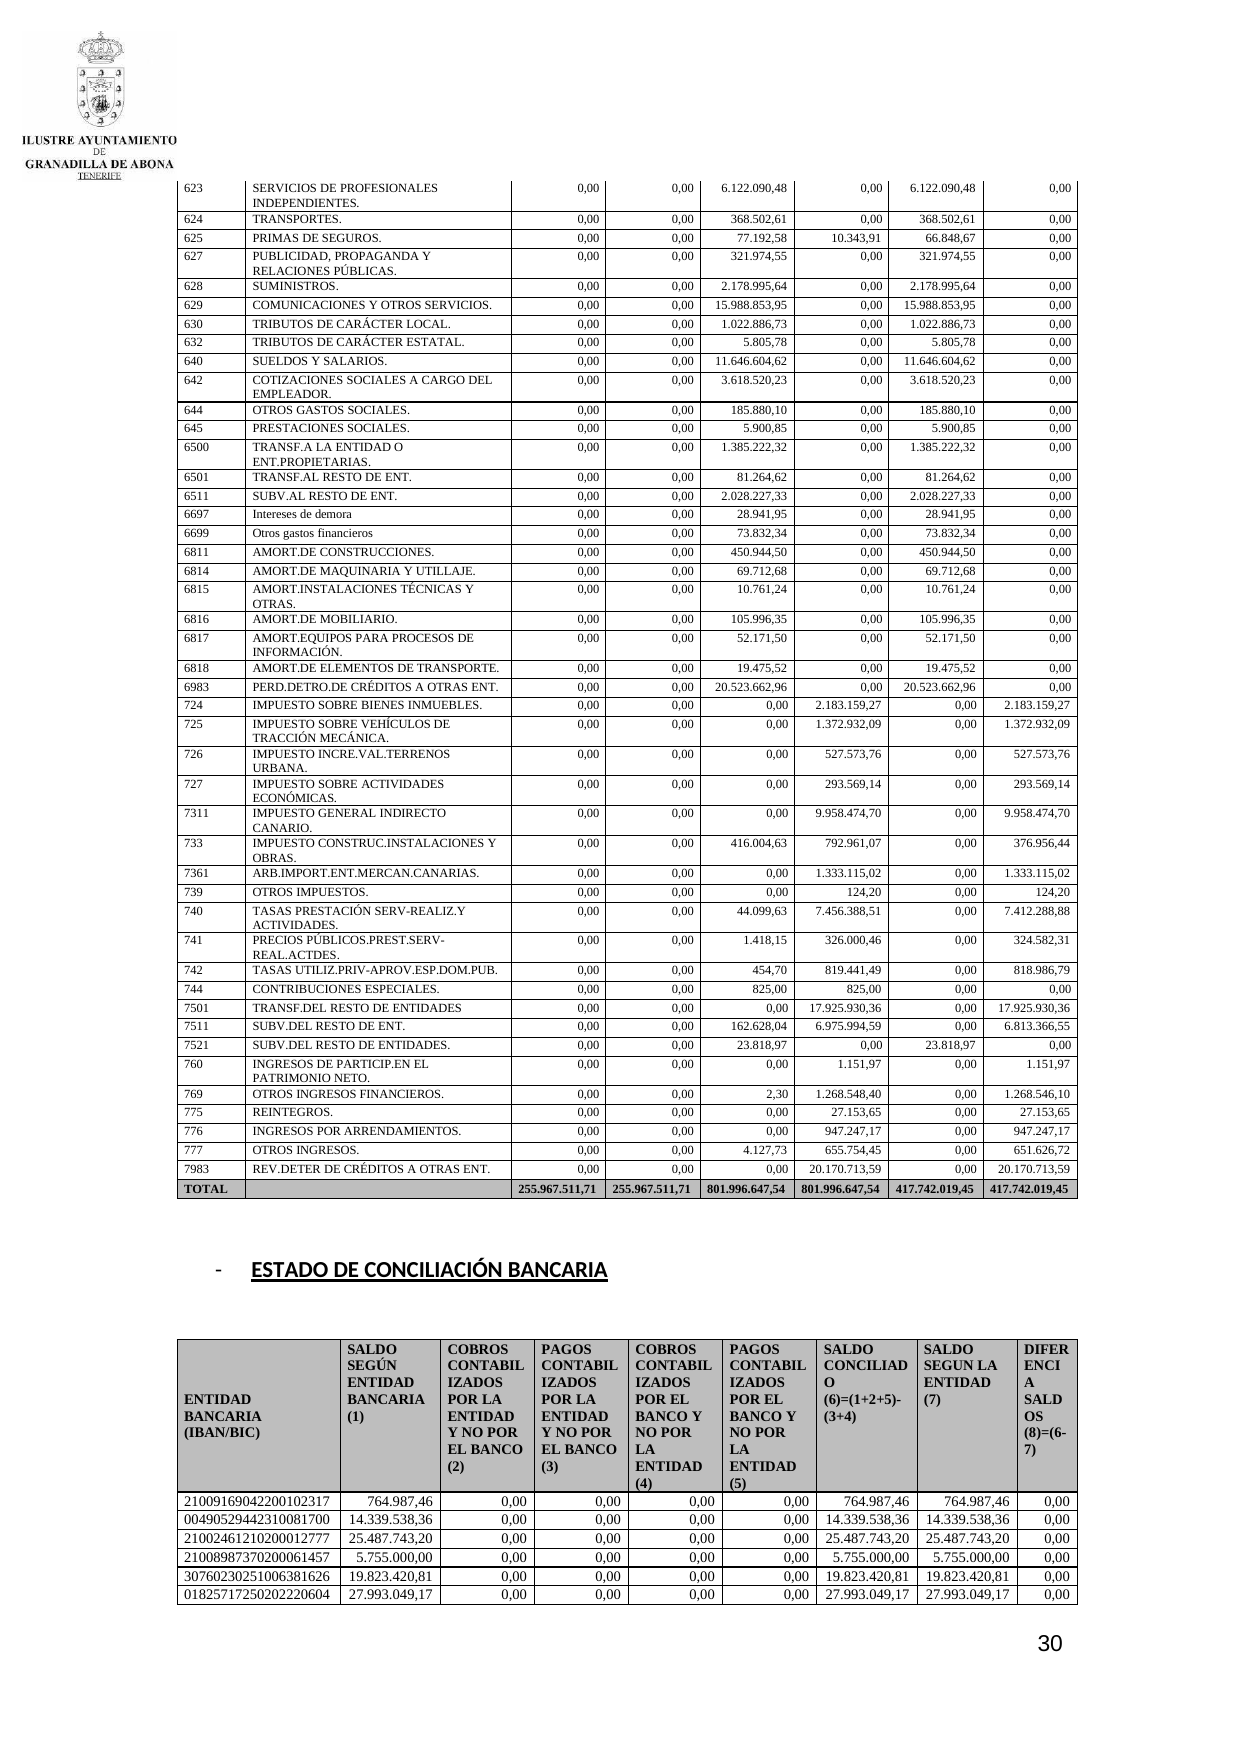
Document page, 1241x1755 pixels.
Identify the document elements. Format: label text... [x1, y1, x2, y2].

table_cell 185.880,10 [701, 403, 794, 420]
table_header DIFER ENCI A SALD OS (8)=(6- 7) [1018, 1340, 1077, 1491]
table_header 623 [178, 181, 245, 211]
table_cell 0,00 [984, 679, 1077, 697]
table_cell 19.475,52 [889, 661, 983, 678]
table_cell 0,00 [889, 717, 983, 746]
table_cell 416.004,63 [701, 836, 794, 865]
table_cell 0,00 [606, 507, 700, 525]
table_cell 255.967.511,71 [512, 1180, 605, 1198]
table_cell 10.343,91 [795, 230, 888, 248]
table_cell 0,00 [984, 526, 1077, 544]
table_cell 27.993.049,17 [918, 1586, 1017, 1604]
table_cell 19.823.420,81 [817, 1568, 917, 1585]
table_cell 105.996,35 [889, 612, 983, 630]
table_cell 0,00 [701, 806, 794, 835]
table_cell 0,00 [629, 1493, 722, 1510]
table_cell 0,00 [795, 249, 888, 278]
table_cell 0,00 [606, 526, 700, 544]
table_cell OTROS INGRESOS. [246, 1143, 511, 1160]
table_cell 0,00 [535, 1568, 628, 1585]
table_cell 417.742.019,45 [984, 1180, 1077, 1198]
table_cell 801.996.647,54 [701, 1180, 794, 1198]
table_cell 0,00 [512, 1019, 605, 1037]
table_cell 0,00 [512, 316, 605, 334]
table_cell 52.171,50 [701, 631, 794, 659]
table_header 0,00 [606, 181, 700, 211]
table_cell 801.996.647,54 [795, 1180, 888, 1198]
table_cell 0,00 [512, 836, 605, 865]
table_cell 1.333.115,02 [795, 866, 888, 883]
table_cell 0,00 [606, 279, 700, 297]
table_cell 2.183.159,27 [984, 698, 1077, 716]
table_cell 0,00 [701, 1124, 794, 1142]
table_cell COTIZACIONES SOCIALES A CARGO DEL EMPLEADOR. [246, 373, 511, 401]
table_cell 0,00 [512, 1086, 605, 1104]
table_cell 321.974,55 [889, 249, 983, 278]
table_cell 2.028.227,33 [889, 489, 983, 506]
table_cell 6.975.994,59 [795, 1019, 888, 1037]
table_cell 0,00 [606, 963, 700, 981]
table_cell 25.487.743,20 [817, 1530, 917, 1548]
table_cell 0,00 [512, 806, 605, 835]
table_cell 1.385.222,32 [889, 440, 983, 469]
table_cell 764.987,46 [817, 1493, 917, 1510]
table_cell Intereses de demora [246, 507, 511, 525]
table_cell 0,00 [984, 279, 1077, 297]
table_cell 0,00 [795, 298, 888, 315]
table_cell 0,00 [984, 489, 1077, 506]
table_cell 0,00 [606, 1057, 700, 1085]
table_cell 0,00 [512, 612, 605, 630]
table_cell 0,00 [535, 1493, 628, 1510]
table_cell 368.502,61 [701, 212, 794, 229]
table_cell 14.339.538,36 [918, 1511, 1017, 1529]
table_cell 27.153,65 [795, 1105, 888, 1123]
table_cell 0,00 [1018, 1530, 1077, 1548]
table_cell SUMINISTROS. [246, 279, 511, 297]
table_cell 0,00 [889, 982, 983, 999]
table_cell 764.987,46 [341, 1493, 440, 1510]
table_cell 69.712,68 [701, 564, 794, 581]
table_cell OTROS INGRESOS FINANCIEROS. [246, 1086, 511, 1104]
table_cell 0,00 [795, 582, 888, 611]
table_cell 725 [178, 717, 245, 746]
table_cell 0,00 [889, 776, 983, 805]
table_cell 764.987,46 [918, 1493, 1017, 1510]
table_header 6.122.090,48 [701, 181, 794, 211]
table_cell 0,00 [606, 1086, 700, 1104]
table_cell 6511 [178, 489, 245, 506]
table_cell 368.502,61 [889, 212, 983, 229]
table_cell 326.000,46 [795, 933, 888, 962]
table_cell 0,00 [512, 230, 605, 248]
table_cell 0,00 [701, 698, 794, 716]
table_cell 0,00 [889, 1124, 983, 1142]
table_cell 0,00 [606, 903, 700, 932]
table_cell 0,00 [984, 316, 1077, 334]
table_cell 0,00 [606, 354, 700, 372]
table_cell 0,00 [512, 866, 605, 883]
table_cell 739 [178, 885, 245, 902]
table_cell 3.618.520,23 [889, 373, 983, 401]
table_cell 0,00 [629, 1549, 722, 1566]
table_cell 628 [178, 279, 245, 297]
table_cell 0,00 [606, 470, 700, 487]
table_cell 6817 [178, 631, 245, 659]
table_cell 5.805,78 [889, 335, 983, 353]
table_cell 0,00 [606, 661, 700, 678]
table_cell [246, 1180, 511, 1198]
table_cell 7.412.288,88 [984, 903, 1077, 932]
table_cell 6818 [178, 661, 245, 678]
table_cell 0,00 [606, 316, 700, 334]
table_cell 20.523.662,96 [889, 679, 983, 697]
table_cell PUBLICIDAD, PROPAGANDA Y RELACIONES PÚBLICAS. [246, 249, 511, 278]
table_cell 0,00 [606, 836, 700, 865]
table_cell 0,00 [984, 212, 1077, 229]
table_cell 0,00 [512, 717, 605, 746]
table_cell 0,00 [606, 1124, 700, 1142]
table_cell 28.941,95 [889, 507, 983, 525]
table_cell 6.813.366,55 [984, 1019, 1077, 1037]
table_cell 00490529442310081700 [178, 1511, 340, 1529]
table_cell 0,00 [441, 1511, 534, 1529]
table_cell 73.832,34 [701, 526, 794, 544]
table_cell 0,00 [606, 717, 700, 746]
table_cell 20.170.713,59 [984, 1161, 1077, 1179]
table_cell 0,00 [889, 698, 983, 716]
table_cell 0,00 [795, 545, 888, 562]
table_cell 2.183.159,27 [795, 698, 888, 716]
table_cell 15.988.853,95 [889, 298, 983, 315]
table_cell 3.618.520,23 [701, 373, 794, 401]
table_cell 0,00 [889, 1057, 983, 1085]
table_cell 0,00 [889, 1019, 983, 1037]
table_cell INGRESOS DE PARTICIP.EN EL PATRIMONIO NETO. [246, 1057, 511, 1085]
table_cell 0,00 [606, 1143, 700, 1160]
table_cell 124,20 [984, 885, 1077, 902]
table_cell 0,00 [512, 982, 605, 999]
table_cell 1.385.222,32 [701, 440, 794, 469]
table_cell 733 [178, 836, 245, 865]
table_cell 0,00 [606, 335, 700, 353]
table_cell 0,00 [984, 354, 1077, 372]
table_cell 6983 [178, 679, 245, 697]
table_cell 624 [178, 212, 245, 229]
table_cell 655.754,45 [795, 1143, 888, 1160]
table_cell 726 [178, 747, 245, 775]
table_cell 0,00 [984, 1038, 1077, 1056]
table_cell 0,00 [606, 582, 700, 611]
table_cell 417.742.019,45 [889, 1180, 983, 1198]
table_cell 0,00 [795, 279, 888, 297]
table_cell 792.961,07 [795, 836, 888, 865]
table_cell 0,00 [889, 1143, 983, 1160]
table_cell 376.956,44 [984, 836, 1077, 865]
table_cell 0,00 [984, 230, 1077, 248]
table_cell 0,00 [701, 1161, 794, 1179]
table_cell 0,00 [512, 1000, 605, 1018]
table_cell 30760230251006381626 [178, 1568, 340, 1585]
table_cell Otros gastos financieros [246, 526, 511, 544]
table_cell 7361 [178, 866, 245, 883]
table_cell 0,00 [535, 1511, 628, 1529]
table_cell 2.178.995,64 [701, 279, 794, 297]
table_cell 0,00 [606, 249, 700, 278]
table_cell 0,00 [512, 698, 605, 716]
table_cell 0,00 [701, 1057, 794, 1085]
table_cell 0,00 [606, 421, 700, 439]
table_header SERVICIOS DE PROFESIONALES INDEPENDIENTES. [246, 181, 511, 211]
table_cell 947.247,17 [984, 1124, 1077, 1142]
table_cell 7983 [178, 1161, 245, 1179]
table_cell 324.582,31 [984, 933, 1077, 962]
table_cell 0,00 [535, 1530, 628, 1548]
table_cell IMPUESTO SOBRE VEHÍCULOS DE TRACCIÓN MECÁNICA. [246, 717, 511, 746]
table_cell 0,00 [606, 564, 700, 581]
table_header 0,00 [795, 181, 888, 211]
table_cell COMUNICACIONES Y OTROS SERVICIOS. [246, 298, 511, 315]
table_cell 2.028.227,33 [701, 489, 794, 506]
table_cell 632 [178, 335, 245, 353]
table_cell 629 [178, 298, 245, 315]
table_cell 0,00 [512, 489, 605, 506]
table_cell 0,00 [512, 249, 605, 278]
table_cell 947.247,17 [795, 1124, 888, 1142]
table_cell 0,00 [512, 335, 605, 353]
table_cell 825,00 [795, 982, 888, 999]
table_cell PRESTACIONES SOCIALES. [246, 421, 511, 439]
table_cell 11.646.604,62 [701, 354, 794, 372]
table_cell 0,00 [984, 470, 1077, 487]
table_cell 14.339.538,36 [341, 1511, 440, 1529]
table_cell 0,00 [889, 747, 983, 775]
table_cell 0,00 [723, 1530, 816, 1548]
table_cell 0,00 [795, 212, 888, 229]
table_cell 17.925.930,36 [984, 1000, 1077, 1018]
table_cell 0,00 [889, 1086, 983, 1104]
table_cell 255.967.511,71 [606, 1180, 700, 1198]
table_cell 0,00 [795, 564, 888, 581]
table_cell TOTAL [178, 1180, 245, 1198]
table_cell 0,00 [512, 679, 605, 697]
table_header SALDO SEGÚN ENTIDAD BANCARIA (1) [341, 1340, 440, 1491]
table_cell 1.022.886,73 [701, 316, 794, 334]
table_cell 0,00 [629, 1511, 722, 1529]
table_cell 0,00 [889, 885, 983, 902]
table_cell 162.628,04 [701, 1019, 794, 1037]
table_cell 640 [178, 354, 245, 372]
table_cell 0,00 [795, 1038, 888, 1056]
table_cell 293.569,14 [795, 776, 888, 805]
table_cell 0,00 [984, 612, 1077, 630]
table_cell 0,00 [723, 1511, 816, 1529]
table_cell 0,00 [629, 1586, 722, 1604]
table_cell 0,00 [701, 747, 794, 775]
table_cell 0,00 [984, 661, 1077, 678]
table_cell AMORT.DE CONSTRUCCIONES. [246, 545, 511, 562]
table_header COBROS CONTABIL IZADOS POR LA ENTIDAD Y NO POR EL BANCO (2) [441, 1340, 534, 1491]
table_cell PRECIOS PÚBLICOS.PREST.SERV- REAL.ACTDES. [246, 933, 511, 962]
table_header PAGOS CONTABIL IZADOS POR EL BANCO Y NO POR LA ENTIDAD (5) [723, 1340, 816, 1491]
table_cell 81.264,62 [889, 470, 983, 487]
table_cell 0,00 [795, 421, 888, 439]
table_cell 6814 [178, 564, 245, 581]
table_cell 0,00 [889, 806, 983, 835]
table_cell 0,00 [512, 1124, 605, 1142]
table_cell AMORT.DE MAQUINARIA Y UTILLAJE. [246, 564, 511, 581]
table_cell 0,00 [512, 747, 605, 775]
table_cell SUELDOS Y SALARIOS. [246, 354, 511, 372]
table_header SALDO SEGUN LA ENTIDAD (7) [918, 1340, 1017, 1491]
table_cell 5.755.000,00 [341, 1549, 440, 1566]
table_cell 0,00 [512, 1143, 605, 1160]
table_cell 73.832,34 [889, 526, 983, 544]
table_cell 0,00 [606, 545, 700, 562]
table_cell 818.986,79 [984, 963, 1077, 981]
table_cell 6815 [178, 582, 245, 611]
table_cell 0,00 [606, 885, 700, 902]
table_cell IMPUESTO GENERAL INDIRECTO CANARIO. [246, 806, 511, 835]
table_cell 10.761,24 [701, 582, 794, 611]
table_cell TRANSF.A LA ENTIDAD O ENT.PROPIETARIAS. [246, 440, 511, 469]
table_header SALDO CONCILIAD O (6)=(1+2+5)- (3+4) [817, 1340, 917, 1491]
table_cell 0,00 [441, 1530, 534, 1548]
table_cell 6811 [178, 545, 245, 562]
table_cell 25.487.743,20 [918, 1530, 1017, 1548]
table_cell 0,00 [984, 249, 1077, 278]
table_cell 0,00 [795, 335, 888, 353]
table_cell 0,00 [512, 776, 605, 805]
table_cell 0,00 [795, 373, 888, 401]
table_cell 630 [178, 316, 245, 334]
table_cell 0,00 [984, 421, 1077, 439]
table_cell 17.925.930,36 [795, 1000, 888, 1018]
table_cell 81.264,62 [701, 470, 794, 487]
table_cell 0,00 [512, 298, 605, 315]
table_cell 0,00 [606, 747, 700, 775]
table_cell 0,00 [535, 1586, 628, 1604]
table_cell 0,00 [795, 612, 888, 630]
table_cell 27.993.049,17 [341, 1586, 440, 1604]
table_cell 0,00 [984, 564, 1077, 581]
table_cell 20.170.713,59 [795, 1161, 888, 1179]
table_cell 14.339.538,36 [817, 1511, 917, 1529]
table_cell 1.151,97 [984, 1057, 1077, 1085]
table_cell 0,00 [606, 1038, 700, 1056]
table_cell 0,00 [606, 1019, 700, 1037]
table_cell 450.944,50 [701, 545, 794, 562]
table_cell 0,00 [441, 1586, 534, 1604]
table_cell 66.848,67 [889, 230, 983, 248]
table_cell 627 [178, 249, 245, 278]
table_cell 0,00 [512, 545, 605, 562]
table_cell 625 [178, 230, 245, 248]
table_cell 651.626,72 [984, 1143, 1077, 1160]
table_cell 0,00 [606, 373, 700, 401]
table_cell 0,00 [606, 489, 700, 506]
table_cell INGRESOS POR ARRENDAMIENTOS. [246, 1124, 511, 1142]
subtitle - ESTADO DE CONCILIACIÓN BANCARIA [215, 1255, 1091, 1283]
table_cell 0,00 [441, 1493, 534, 1510]
table_cell 1.418,15 [701, 933, 794, 962]
table_cell 0,00 [984, 631, 1077, 659]
table_cell 0,00 [984, 440, 1077, 469]
table_cell 6699 [178, 526, 245, 544]
table_cell 744 [178, 982, 245, 999]
table_cell 7.456.388,51 [795, 903, 888, 932]
table_cell IMPUESTO INCRE.VAL.TERRENOS URBANA. [246, 747, 511, 775]
table_cell 9.958.474,70 [795, 806, 888, 835]
table_cell 44.099,63 [701, 903, 794, 932]
table_cell 0,00 [606, 212, 700, 229]
table_cell 0,00 [512, 421, 605, 439]
table_cell 5.900,85 [889, 421, 983, 439]
table_cell 0,00 [889, 1105, 983, 1123]
table_cell AMORT.EQUIPOS PARA PROCESOS DE INFORMACIÓN. [246, 631, 511, 659]
table_cell 0,00 [512, 963, 605, 981]
table_cell 11.646.604,62 [889, 354, 983, 372]
table_cell 0,00 [795, 354, 888, 372]
table_cell 5.900,85 [701, 421, 794, 439]
table_cell 1.372.932,09 [795, 717, 888, 746]
table_header 0,00 [984, 181, 1077, 211]
table_cell 321.974,55 [701, 249, 794, 278]
table_cell 19.475,52 [701, 661, 794, 678]
table_cell 0,00 [795, 679, 888, 697]
table_cell 0,00 [629, 1568, 722, 1585]
table_cell 28.941,95 [701, 507, 794, 525]
table_cell REINTEGROS. [246, 1105, 511, 1123]
table_cell 527.573,76 [984, 747, 1077, 775]
table_cell 19.823.420,81 [918, 1568, 1017, 1585]
table_cell 0,00 [1018, 1568, 1077, 1585]
table_cell 124,20 [795, 885, 888, 902]
table_cell 0,00 [701, 1000, 794, 1018]
table_cell 0,00 [1018, 1493, 1077, 1510]
table_cell 0,00 [606, 679, 700, 697]
table_cell PERD.DETRO.DE CRÉDITOS A OTRAS ENT. [246, 679, 511, 697]
table_cell PRIMAS DE SEGUROS. [246, 230, 511, 248]
table_cell 454,70 [701, 963, 794, 981]
table_cell 0,00 [723, 1568, 816, 1585]
table_cell 0,00 [984, 545, 1077, 562]
table_cell 7511 [178, 1019, 245, 1037]
table_cell 9.958.474,70 [984, 806, 1077, 835]
table_cell 0,00 [606, 230, 700, 248]
table_cell 0,00 [606, 440, 700, 469]
table_cell 742 [178, 963, 245, 981]
table_cell 450.944,50 [889, 545, 983, 562]
table_cell 5.755.000,00 [918, 1549, 1017, 1566]
table_cell 645 [178, 421, 245, 439]
table_cell 27.153,65 [984, 1105, 1077, 1123]
table_cell 0,00 [606, 1105, 700, 1123]
table_cell 0,00 [795, 316, 888, 334]
table_cell 1.151,97 [795, 1057, 888, 1085]
table_cell 740 [178, 903, 245, 932]
table_cell 15.988.853,95 [701, 298, 794, 315]
table_cell 0,00 [629, 1530, 722, 1548]
table_cell 5.755.000,00 [817, 1549, 917, 1566]
table_cell 760 [178, 1057, 245, 1085]
table_cell 0,00 [889, 963, 983, 981]
table_cell 769 [178, 1086, 245, 1104]
table_cell 1.268.548,40 [795, 1086, 888, 1104]
table_cell 0,00 [512, 582, 605, 611]
table_header ENTIDAD BANCARIA (IBAN/BIC) [178, 1340, 340, 1491]
table_cell 7311 [178, 806, 245, 835]
table_cell 0,00 [795, 661, 888, 678]
table_cell 0,00 [795, 526, 888, 544]
table_cell 5.805,78 [701, 335, 794, 353]
table_cell 0,00 [512, 885, 605, 902]
table_cell 0,00 [889, 1000, 983, 1018]
table_cell 0,00 [701, 866, 794, 883]
table_cell 0,00 [606, 698, 700, 716]
table_cell SUBV.DEL RESTO DE ENT. [246, 1019, 511, 1037]
table_cell 0,00 [606, 631, 700, 659]
table_cell 724 [178, 698, 245, 716]
table_cell 27.993.049,17 [817, 1586, 917, 1604]
table_cell 0,00 [512, 631, 605, 659]
table_cell 293.569,14 [984, 776, 1077, 805]
table_cell 6697 [178, 507, 245, 525]
table_header COBROS CONTABIL IZADOS POR EL BANCO Y NO POR LA ENTIDAD (4) [629, 1340, 722, 1491]
table_cell 727 [178, 776, 245, 805]
table_cell 777 [178, 1143, 245, 1160]
table_cell 0,00 [701, 885, 794, 902]
table_cell 0,00 [795, 631, 888, 659]
table_cell 52.171,50 [889, 631, 983, 659]
table_cell OTROS IMPUESTOS. [246, 885, 511, 902]
table_cell 0,00 [512, 1161, 605, 1179]
table_cell 0,00 [606, 806, 700, 835]
table_cell 0,00 [606, 298, 700, 315]
table_cell TASAS PRESTACIÓN SERV-REALIZ.Y ACTIVIDADES. [246, 903, 511, 932]
table_cell 185.880,10 [889, 403, 983, 420]
table_cell 0,00 [984, 982, 1077, 999]
table_cell 0,00 [512, 903, 605, 932]
table_cell 0,00 [512, 1057, 605, 1085]
table_cell 0,00 [723, 1493, 816, 1510]
table_cell 6501 [178, 470, 245, 487]
table_cell 776 [178, 1124, 245, 1142]
table_cell 741 [178, 933, 245, 962]
table_cell 0,00 [723, 1549, 816, 1566]
table_cell 77.192,58 [701, 230, 794, 248]
table_cell 25.487.743,20 [341, 1530, 440, 1548]
table_cell TRIBUTOS DE CARÁCTER LOCAL. [246, 316, 511, 334]
table_cell 819.441,49 [795, 963, 888, 981]
table_cell AMORT.DE ELEMENTOS DE TRANSPORTE. [246, 661, 511, 678]
table_cell 0,00 [984, 298, 1077, 315]
table_cell 21008987370200061457 [178, 1549, 340, 1566]
table_cell 0,00 [606, 1161, 700, 1179]
table_cell 105.996,35 [701, 612, 794, 630]
table_cell 0,00 [889, 933, 983, 962]
table_cell 0,00 [795, 470, 888, 487]
table_cell 01825717250202220604 [178, 1586, 340, 1604]
table_cell 0,00 [701, 717, 794, 746]
table_cell SUBV.AL RESTO DE ENT. [246, 489, 511, 506]
table_cell 0,00 [984, 403, 1077, 420]
table_cell 0,00 [984, 507, 1077, 525]
table_cell 1.372.932,09 [984, 717, 1077, 746]
table_cell 2.178.995,64 [889, 279, 983, 297]
table_cell 0,00 [606, 776, 700, 805]
table_cell 7501 [178, 1000, 245, 1018]
table_cell IMPUESTO SOBRE ACTIVIDADES ECONÓMICAS. [246, 776, 511, 805]
table_cell CONTRIBUCIONES ESPECIALES. [246, 982, 511, 999]
table_cell 0,00 [1018, 1586, 1077, 1604]
table_cell 10.761,24 [889, 582, 983, 611]
table_cell 0,00 [701, 776, 794, 805]
table_cell 0,00 [723, 1586, 816, 1604]
table_cell 0,00 [984, 373, 1077, 401]
table_cell IMPUESTO CONSTRUC.INSTALACIONES Y OBRAS. [246, 836, 511, 865]
table_header PAGOS CONTABIL IZADOS POR LA ENTIDAD Y NO POR EL BANCO (3) [535, 1340, 628, 1491]
table_cell 0,00 [512, 564, 605, 581]
table_cell 1.022.886,73 [889, 316, 983, 334]
table_cell 0,00 [512, 933, 605, 962]
table_cell 21009169042200102317 [178, 1493, 340, 1510]
table_cell 642 [178, 373, 245, 401]
table_cell 0,00 [701, 1105, 794, 1123]
table_cell 23.818,97 [701, 1038, 794, 1056]
table_cell 1.333.115,02 [984, 866, 1077, 883]
table_cell 0,00 [512, 279, 605, 297]
table_cell 0,00 [441, 1549, 534, 1566]
table_cell AMORT.INSTALACIONES TÉCNICAS Y OTRAS. [246, 582, 511, 611]
table_cell 0,00 [889, 903, 983, 932]
table_cell ARB.IMPORT.ENT.MERCAN.CANARIAS. [246, 866, 511, 883]
table_cell 6500 [178, 440, 245, 469]
table_cell 0,00 [1018, 1549, 1077, 1566]
table_cell 0,00 [606, 866, 700, 883]
table_cell 0,00 [795, 440, 888, 469]
table_cell 0,00 [606, 933, 700, 962]
table_cell IMPUESTO SOBRE BIENES INMUEBLES. [246, 698, 511, 716]
table_cell 775 [178, 1105, 245, 1123]
table_cell 0,00 [984, 335, 1077, 353]
table_cell 0,00 [512, 373, 605, 401]
table_cell 825,00 [701, 982, 794, 999]
table_cell 0,00 [795, 403, 888, 420]
table_cell TASAS UTILIZ.PRIV-APROV.ESP.DOM.PUB. [246, 963, 511, 981]
table_cell SUBV.DEL RESTO DE ENTIDADES. [246, 1038, 511, 1056]
table_cell TRANSF.DEL RESTO DE ENTIDADES [246, 1000, 511, 1018]
table_cell TRANSPORTES. [246, 212, 511, 229]
table_cell 19.823.420,81 [341, 1568, 440, 1585]
table_cell 644 [178, 403, 245, 420]
table_header 0,00 [512, 181, 605, 211]
table_header 6.122.090,48 [889, 181, 983, 211]
table_cell 0,00 [1018, 1511, 1077, 1529]
table_cell 0,00 [512, 354, 605, 372]
table_cell 20.523.662,96 [701, 679, 794, 697]
table_cell 0,00 [512, 507, 605, 525]
table_cell 0,00 [606, 1000, 700, 1018]
table_cell 0,00 [512, 1105, 605, 1123]
table_cell TRANSF.AL RESTO DE ENT. [246, 470, 511, 487]
table_cell 0,00 [512, 661, 605, 678]
table_cell 0,00 [606, 612, 700, 630]
table_cell 0,00 [512, 403, 605, 420]
table_cell 23.818,97 [889, 1038, 983, 1056]
table_cell 0,00 [606, 982, 700, 999]
table_cell 0,00 [441, 1568, 534, 1585]
table_cell 527.573,76 [795, 747, 888, 775]
table_cell 21002461210200012777 [178, 1530, 340, 1548]
table_cell TRIBUTOS DE CARÁCTER ESTATAL. [246, 335, 511, 353]
table_cell 1.268.546,10 [984, 1086, 1077, 1104]
table_cell 0,00 [512, 440, 605, 469]
table_cell 4.127,73 [701, 1143, 794, 1160]
table_cell 69.712,68 [889, 564, 983, 581]
table_cell 0,00 [512, 212, 605, 229]
table_cell 0,00 [535, 1549, 628, 1566]
table_cell 0,00 [795, 489, 888, 506]
table_cell 0,00 [795, 507, 888, 525]
table_cell 7521 [178, 1038, 245, 1056]
table_cell 2,30 [701, 1086, 794, 1104]
table_cell 0,00 [512, 526, 605, 544]
table_cell 0,00 [512, 1038, 605, 1056]
table_cell 6816 [178, 612, 245, 630]
table_cell 0,00 [889, 836, 983, 865]
table_cell OTROS GASTOS SOCIALES. [246, 403, 511, 420]
table_cell 0,00 [606, 403, 700, 420]
table_cell 0,00 [512, 470, 605, 487]
table_cell 0,00 [889, 866, 983, 883]
table_cell REV.DETER DE CRÉDITOS A OTRAS ENT. [246, 1161, 511, 1179]
table_cell 0,00 [984, 582, 1077, 611]
table_cell AMORT.DE MOBILIARIO. [246, 612, 511, 630]
table_cell 0,00 [889, 1161, 983, 1179]
